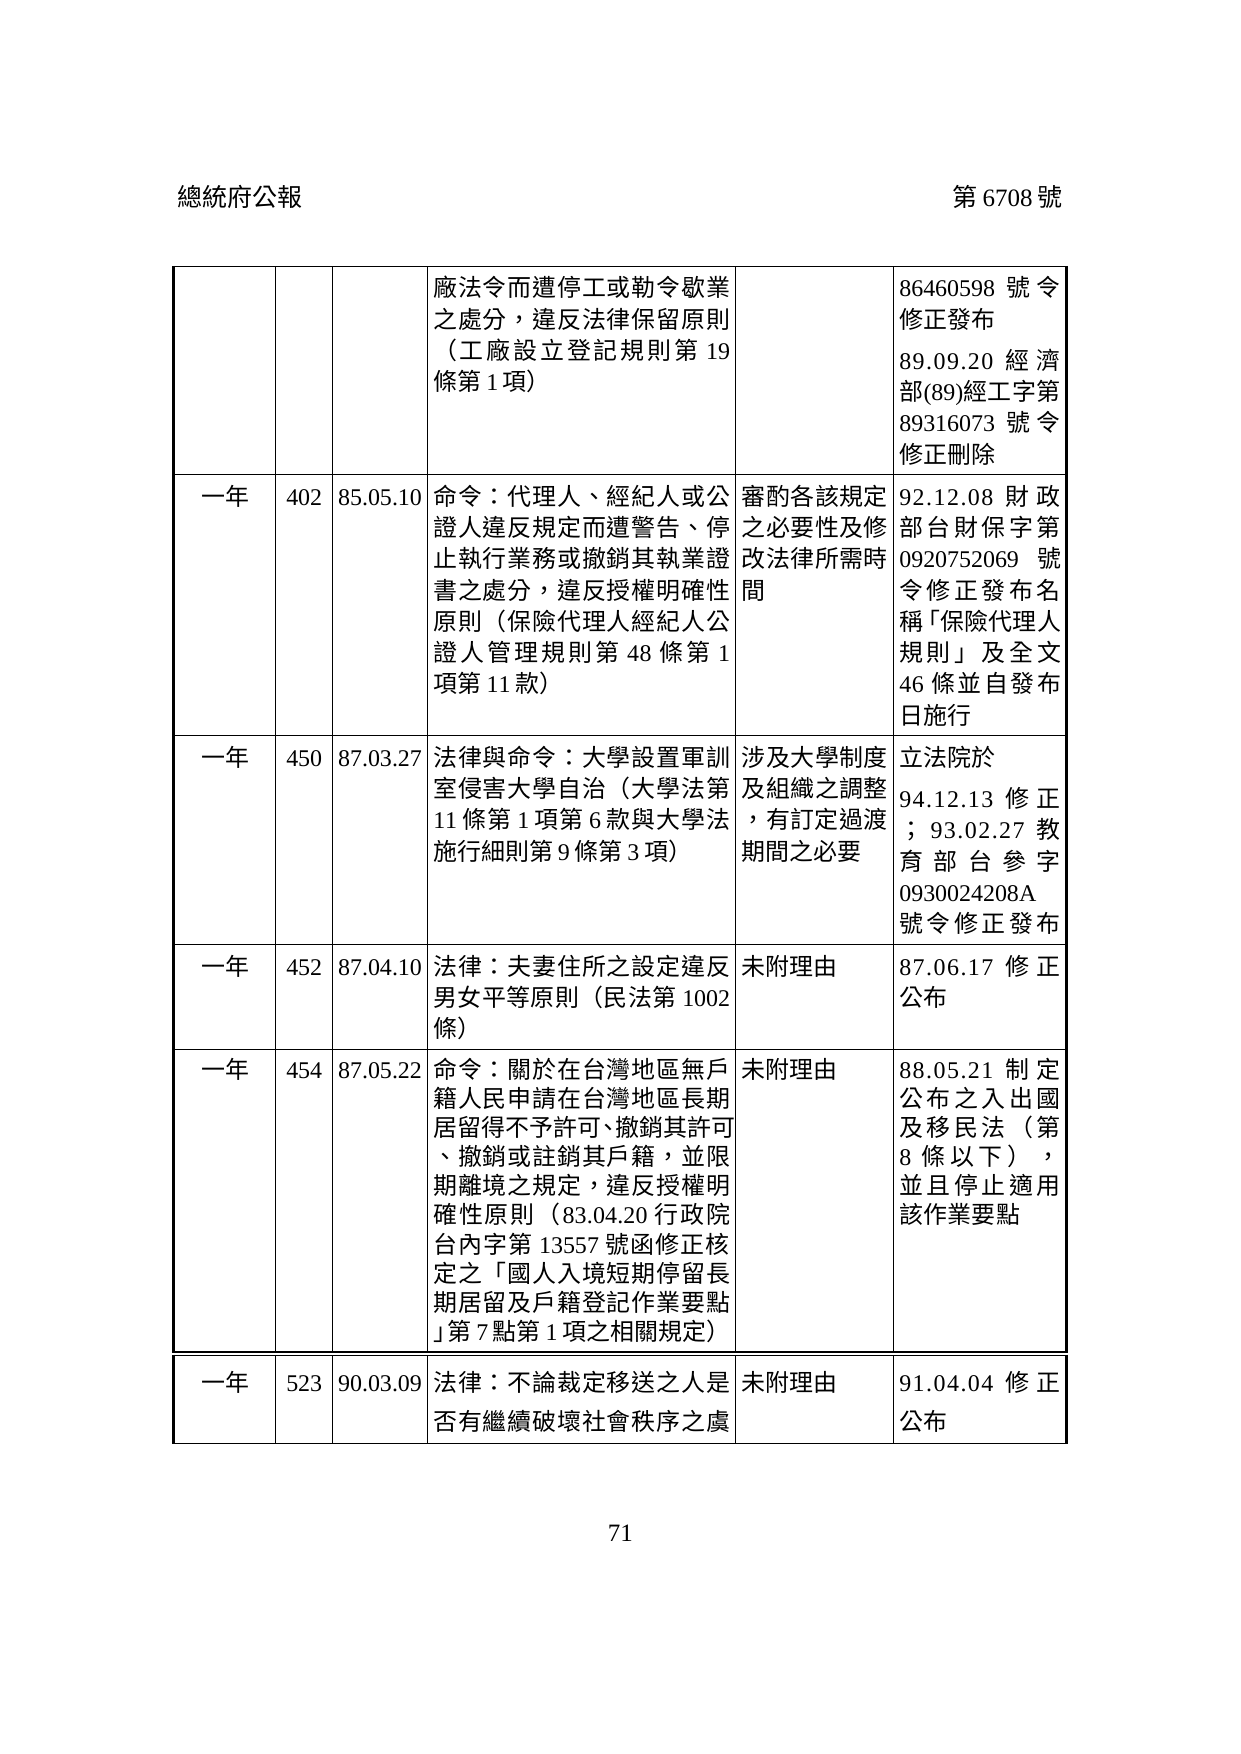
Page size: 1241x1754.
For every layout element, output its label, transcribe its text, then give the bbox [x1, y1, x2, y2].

table_header 廠法令而遭停工或勒令歇業之處分，違反法律保留原則（工廠設立登記規則第19條第1項） [428, 267, 735, 474]
table_cell 87.04.10 [333, 945, 427, 1049]
table_cell 一年 [175, 1050, 275, 1351]
table_cell 88.05.21制定公布之入出國及移民法（第8條以下），並且停止適用該作業要點 [894, 1050, 1065, 1351]
table_cell 命令：關於在台灣地區無戶籍人民申請在台灣地區長期居留得不予許可、撤銷其許可、撤銷或註銷其戶籍，並限期離境之規定，違反授權明確性原則（83.04.20行政院台內字第13557號函修正核定之「國人入境短期停留長期居留及戶籍登記作業要點」第7點第1項之相關規定） [428, 1050, 735, 1351]
table_cell 法律與命令：大學設置軍訓室侵害大學自治（大學法第11條第1項第6款與大學法施行細則第9條第3項） [428, 736, 735, 944]
table_cell 未附理由 [736, 945, 893, 1049]
table_cell 審酌各該規定之必要性及修改法律所需時間 [736, 475, 893, 735]
table_header [333, 267, 427, 474]
table_cell 87.03.27 [333, 736, 427, 944]
table_header 91.04.04修正公布 [894, 1356, 1065, 1443]
table_cell 402 [276, 475, 332, 735]
table_cell 一年 [175, 736, 275, 944]
table_header [175, 267, 275, 474]
table_cell 法律：夫妻住所之設定違反男女平等原則（民法第1002條） [428, 945, 735, 1049]
table_header 523 [276, 1356, 332, 1443]
table_cell 一年 [175, 475, 275, 735]
table_header 未附理由 [736, 1356, 893, 1443]
table_cell 未附理由 [736, 1050, 893, 1351]
table_cell 87.05.22 [333, 1050, 427, 1351]
table_cell 92.12.08財政部台財保字第0920752069號令修正發布名稱「保險代理人規則」及全文46條並自發布日施行 [894, 475, 1065, 735]
table_cell 一年 [175, 945, 275, 1049]
table_header 法律：不論裁定移送之人是否有繼續破壞社會秩序之虞 [428, 1356, 735, 1443]
table_header 86460598號令修正發布 89.09.20經濟部(89)經工字第89316073號令修正刪除 [894, 267, 1065, 474]
table_header [736, 267, 893, 474]
table_header 90.03.09 [333, 1356, 427, 1443]
table_cell 涉及大學制度及組織之調整，有訂定過渡期間之必要 [736, 736, 893, 944]
table_cell 命令：代理人、經紀人或公證人違反規定而遭警告、停止執行業務或撤銷其執業證書之處分，違反授權明確性原則（保險代理人經紀人公證人管理規則第48條第1項第11款） [428, 475, 735, 735]
table_header [276, 267, 332, 474]
table_cell 452 [276, 945, 332, 1049]
table_cell 85.05.10 [333, 475, 427, 735]
table_cell 450 [276, 736, 332, 944]
table_header 一年 [175, 1356, 275, 1443]
table_cell 87.06.17修正公布 [894, 945, 1065, 1049]
table_cell 立法院於 94.12.13修正；93.02.27教育部台參字0930024208A號令修正發布 [894, 736, 1065, 944]
table_cell 454 [276, 1050, 332, 1351]
